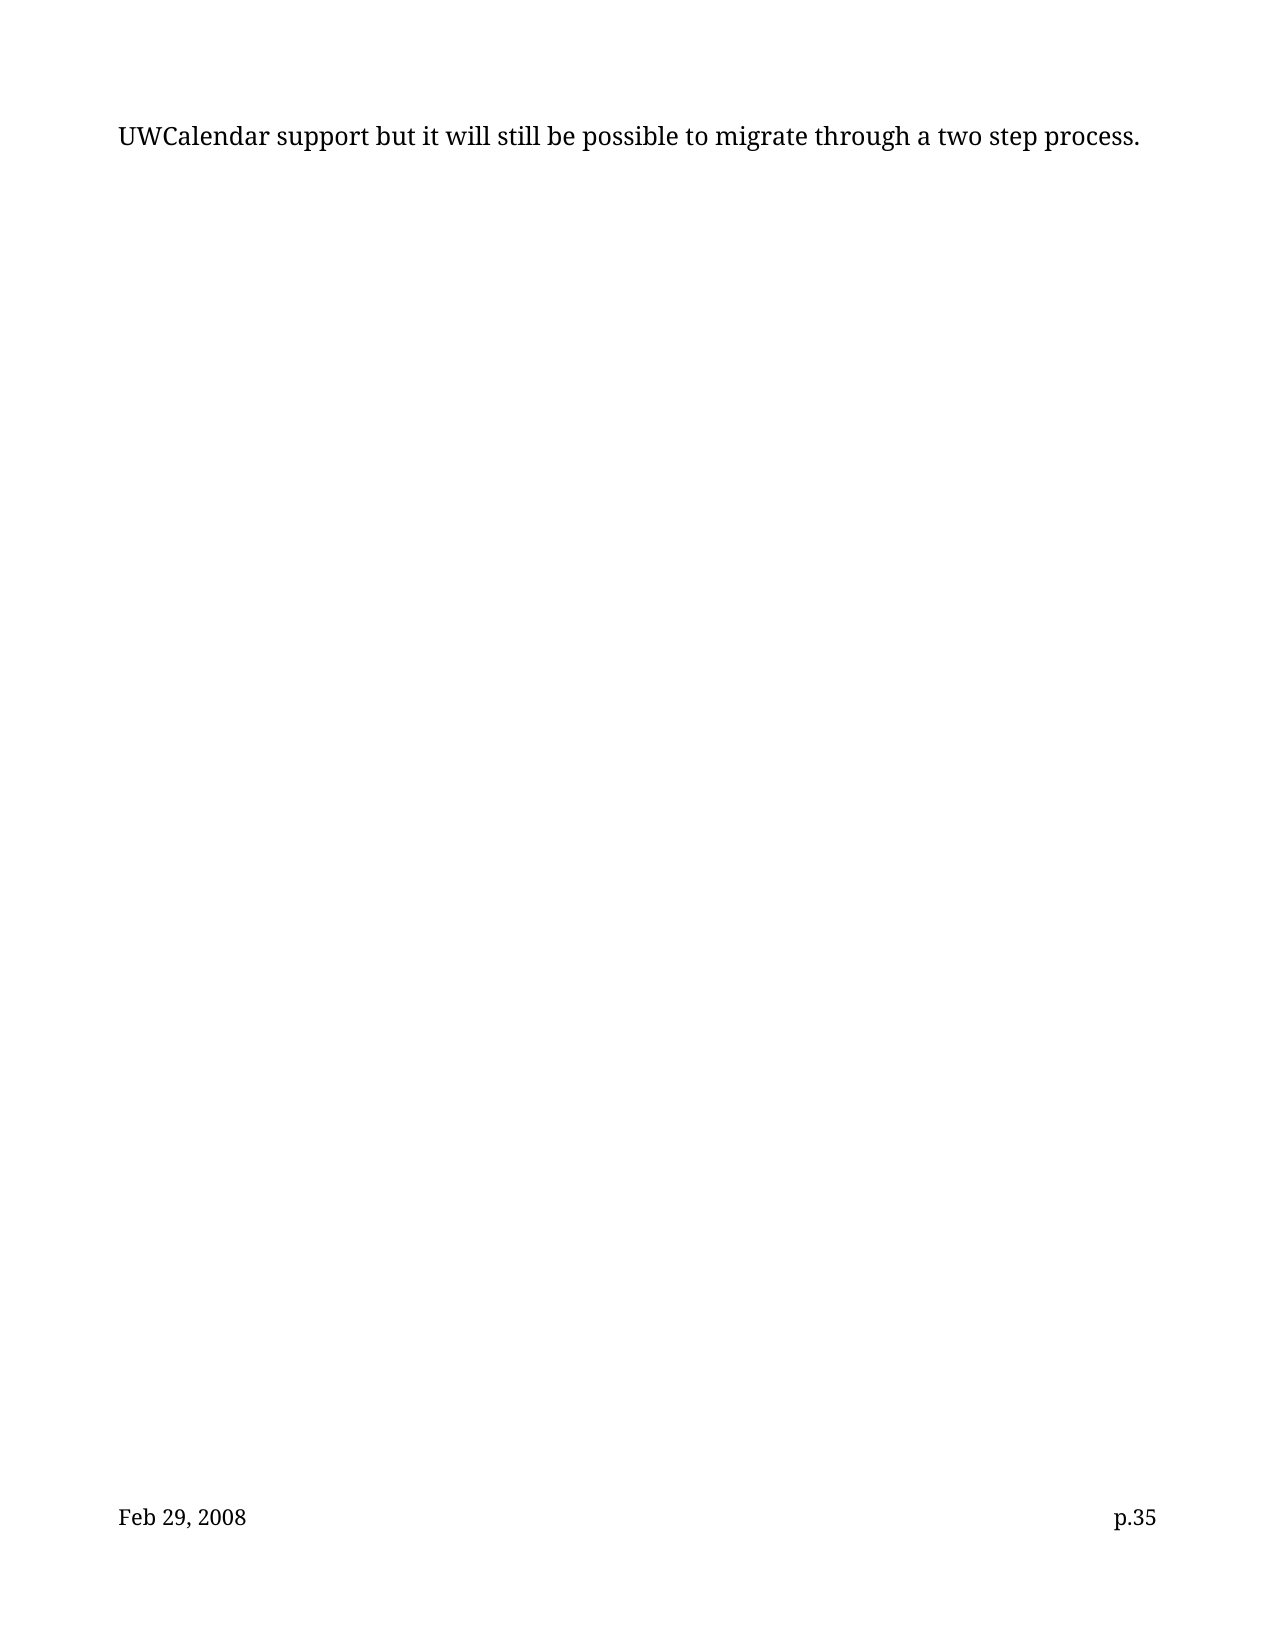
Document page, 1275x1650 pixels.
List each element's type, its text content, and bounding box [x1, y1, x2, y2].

text UWCalendar support but it will still be possible to migrate through a two step process. [118, 118, 1157, 152]
